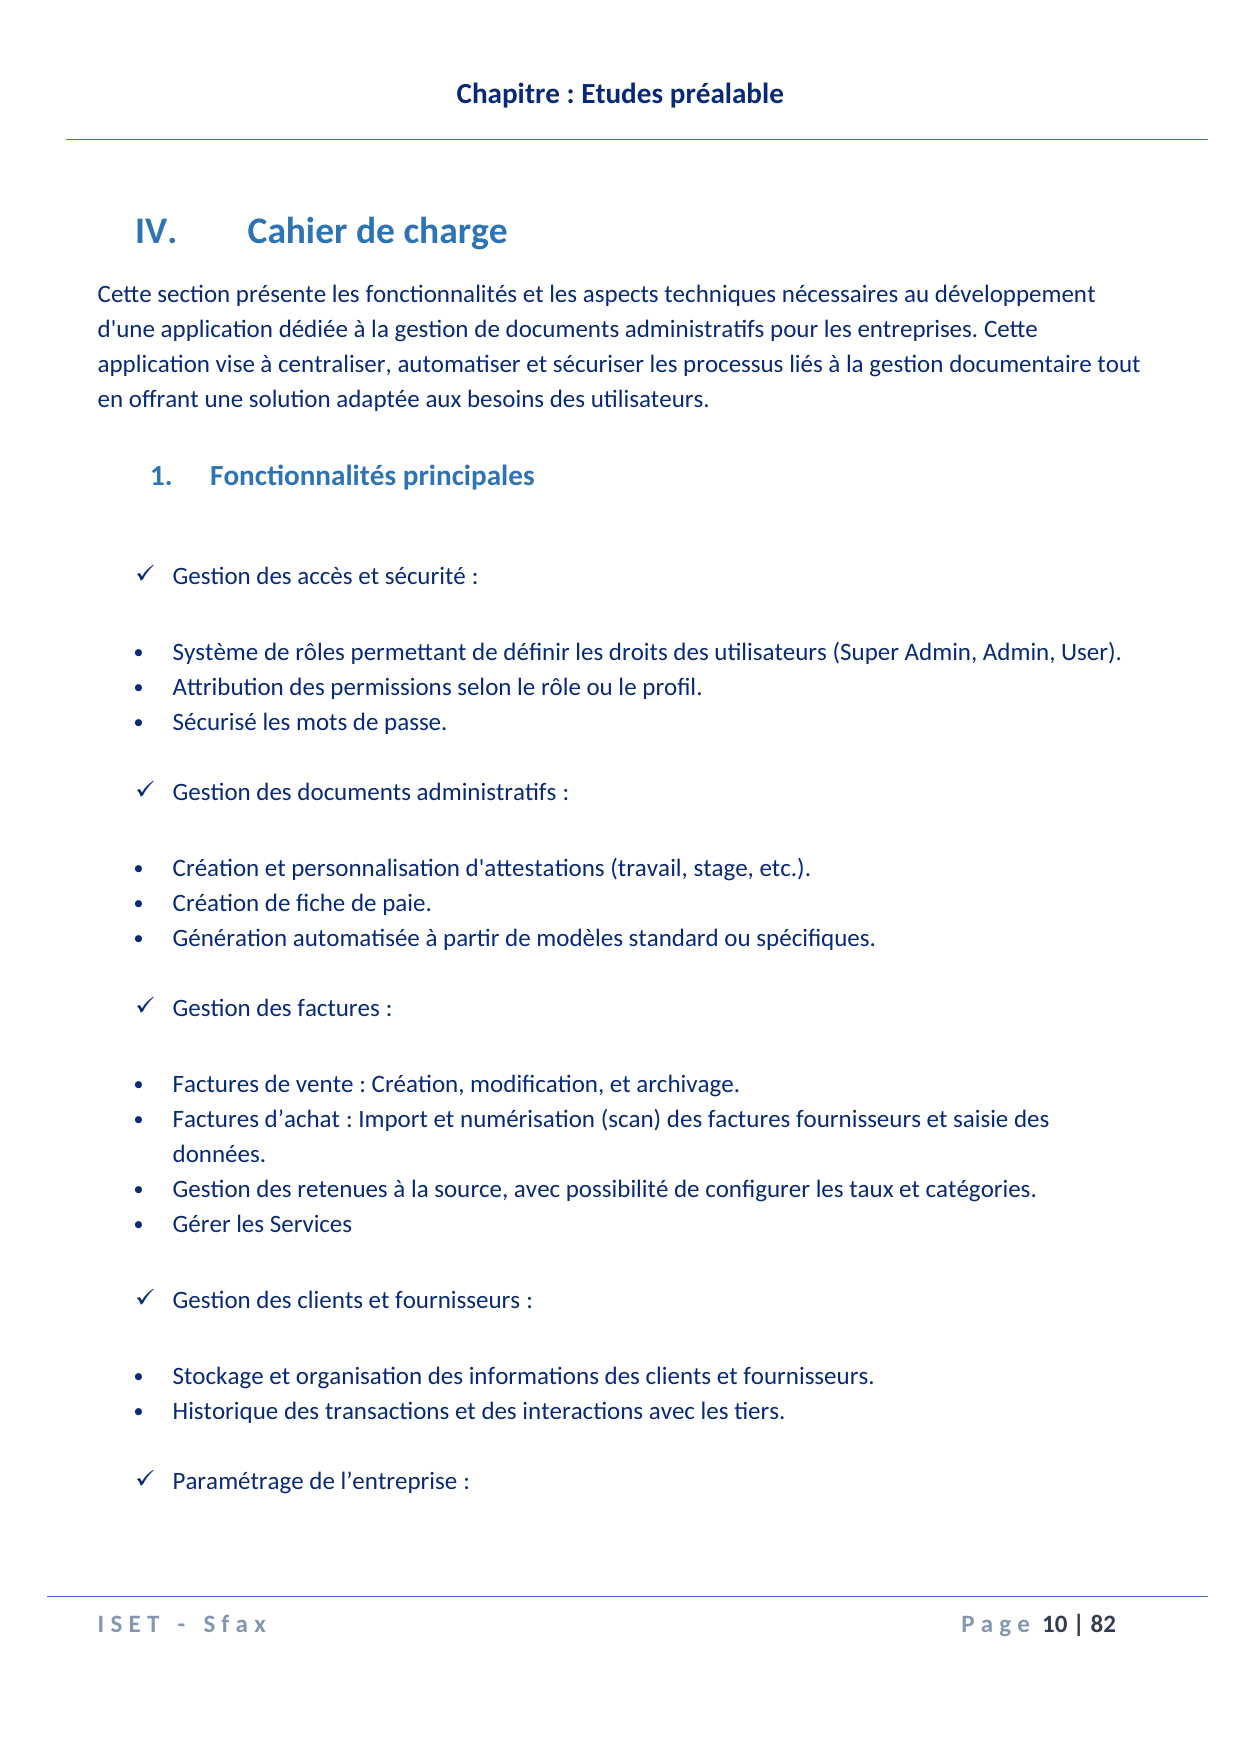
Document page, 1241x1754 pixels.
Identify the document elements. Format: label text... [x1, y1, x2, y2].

list Factures d’achat : Import et numérisation (scan) des factures fournisseurs et saisie des données. [135, 1103, 1143, 1168]
list Gestion des factures : [135, 992, 1143, 1022]
list Génération automatisée à partir de modèles standard ou spécifiques. [135, 922, 1143, 952]
list Création de fiche de paie. [135, 887, 1143, 917]
list Gestion des clients et fournisseurs : [135, 1284, 1143, 1314]
list Stockage et organisation des informations des clients et fournisseurs. [135, 1360, 1143, 1390]
list Attribution des permissions selon le rôle ou le profil. [135, 671, 1143, 702]
subtitle Fonctionnalités principales [172, 457, 1143, 493]
list Système de rôles permettant de définir les droits des utilisateurs (Super Admin, Admin, User). [135, 636, 1143, 667]
list Gérer les Services [135, 1208, 1143, 1238]
list Gestion des documents administratifs : [135, 776, 1143, 807]
list Paramétrage de l’entreprise : [135, 1465, 1143, 1495]
list Sécurisé les mots de passe. [135, 706, 1143, 737]
list Création et personnalisation d'attestations (travail, stage, etc.). [135, 852, 1143, 882]
text Cette section présente les fonctionnalités et les aspects techniques nécessaires au développement d'une application dédiée à la gestion de documents administratifs pour les entreprises. Cette application vise à centraliser, automatiser et sécuriser les processus liés à la gestion documentaire tout en offrant une solution adaptée aux besoins des utilisateurs. [97, 278, 1143, 414]
subtitle Cahier de charge [135, 207, 1143, 253]
list Gestion des retenues à la source, avec possibilité de configurer les taux et catégories. [135, 1173, 1143, 1203]
list Historique des transactions et des interactions avec les tiers. [135, 1395, 1143, 1425]
list Factures de vente : Création, modification, et archivage. [135, 1068, 1143, 1098]
list Gestion des accès et sécurité : [135, 560, 1143, 591]
